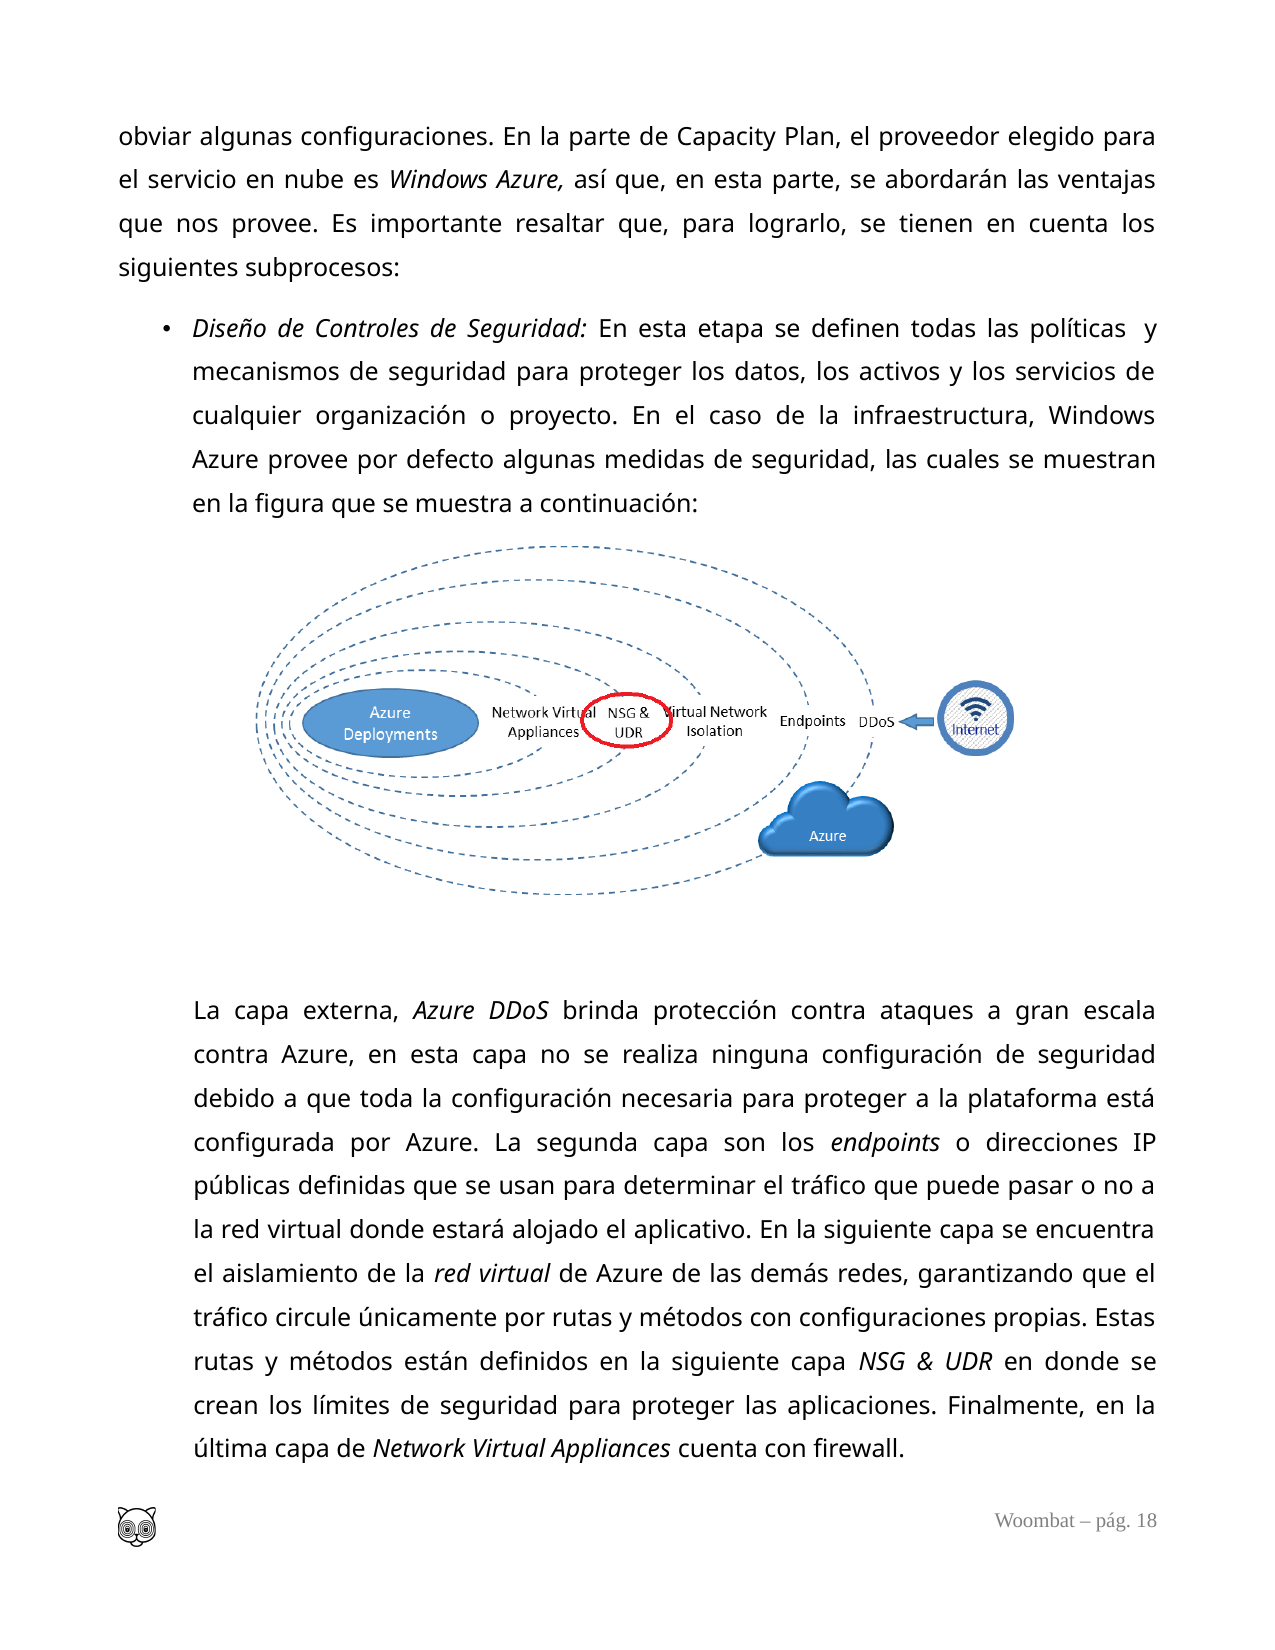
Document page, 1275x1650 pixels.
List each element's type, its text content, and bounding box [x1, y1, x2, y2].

text obviar algunas configuraciones. En la parte de Capacity Plan, el proveedor elegido para el servicio en nube es Windows Azure, así que, en esta parte, se abordarán las ventajas que nos provee. Es importante resaltar que, para lograrlo, se tienen en cuenta los siguientes subprocesos: [118, 118, 1157, 284]
list Diseño de Controles de Seguridad: En esta etapa se definen todas las políticas y mecanismos de seguridad para proteger los datos, los activos y los servicios de cualquier organización o proyecto. En el caso de la infraestructura, Windows Azure provee por defecto algunas medidas de seguridad, las cuales se muestran en la figura que se muestra a continuación: [162, 310, 1157, 520]
text La capa externa, Azure DDoS brinda protección contra ataques a gran escala contra Azure, en esta capa no se realiza ninguna configuración de seguridad debido a que toda la configuración necesaria para proteger a la plataforma está configurada por Azure. La segunda capa son los endpoints o direcciones IP públicas definidas que se usan para determinar el tráfico que puede pasar o no a la red virtual donde estará alojado el aplicativo. En la siguiente capa se encuentra el aislamiento de la red virtual de Azure de las demás redes, garantizando que el tráfico circule únicamente por rutas y métodos con configuraciones propias. Estas rutas y métodos están definidos en la siguiente capa NSG & UDR en donde se crean los límites de seguridad para proteger las aplicaciones. Finalmente, en la última capa de Network Virtual Appliances cuenta con firewall. [193, 993, 1157, 1465]
picture [255, 546, 1020, 895]
picture [118, 1507, 156, 1547]
